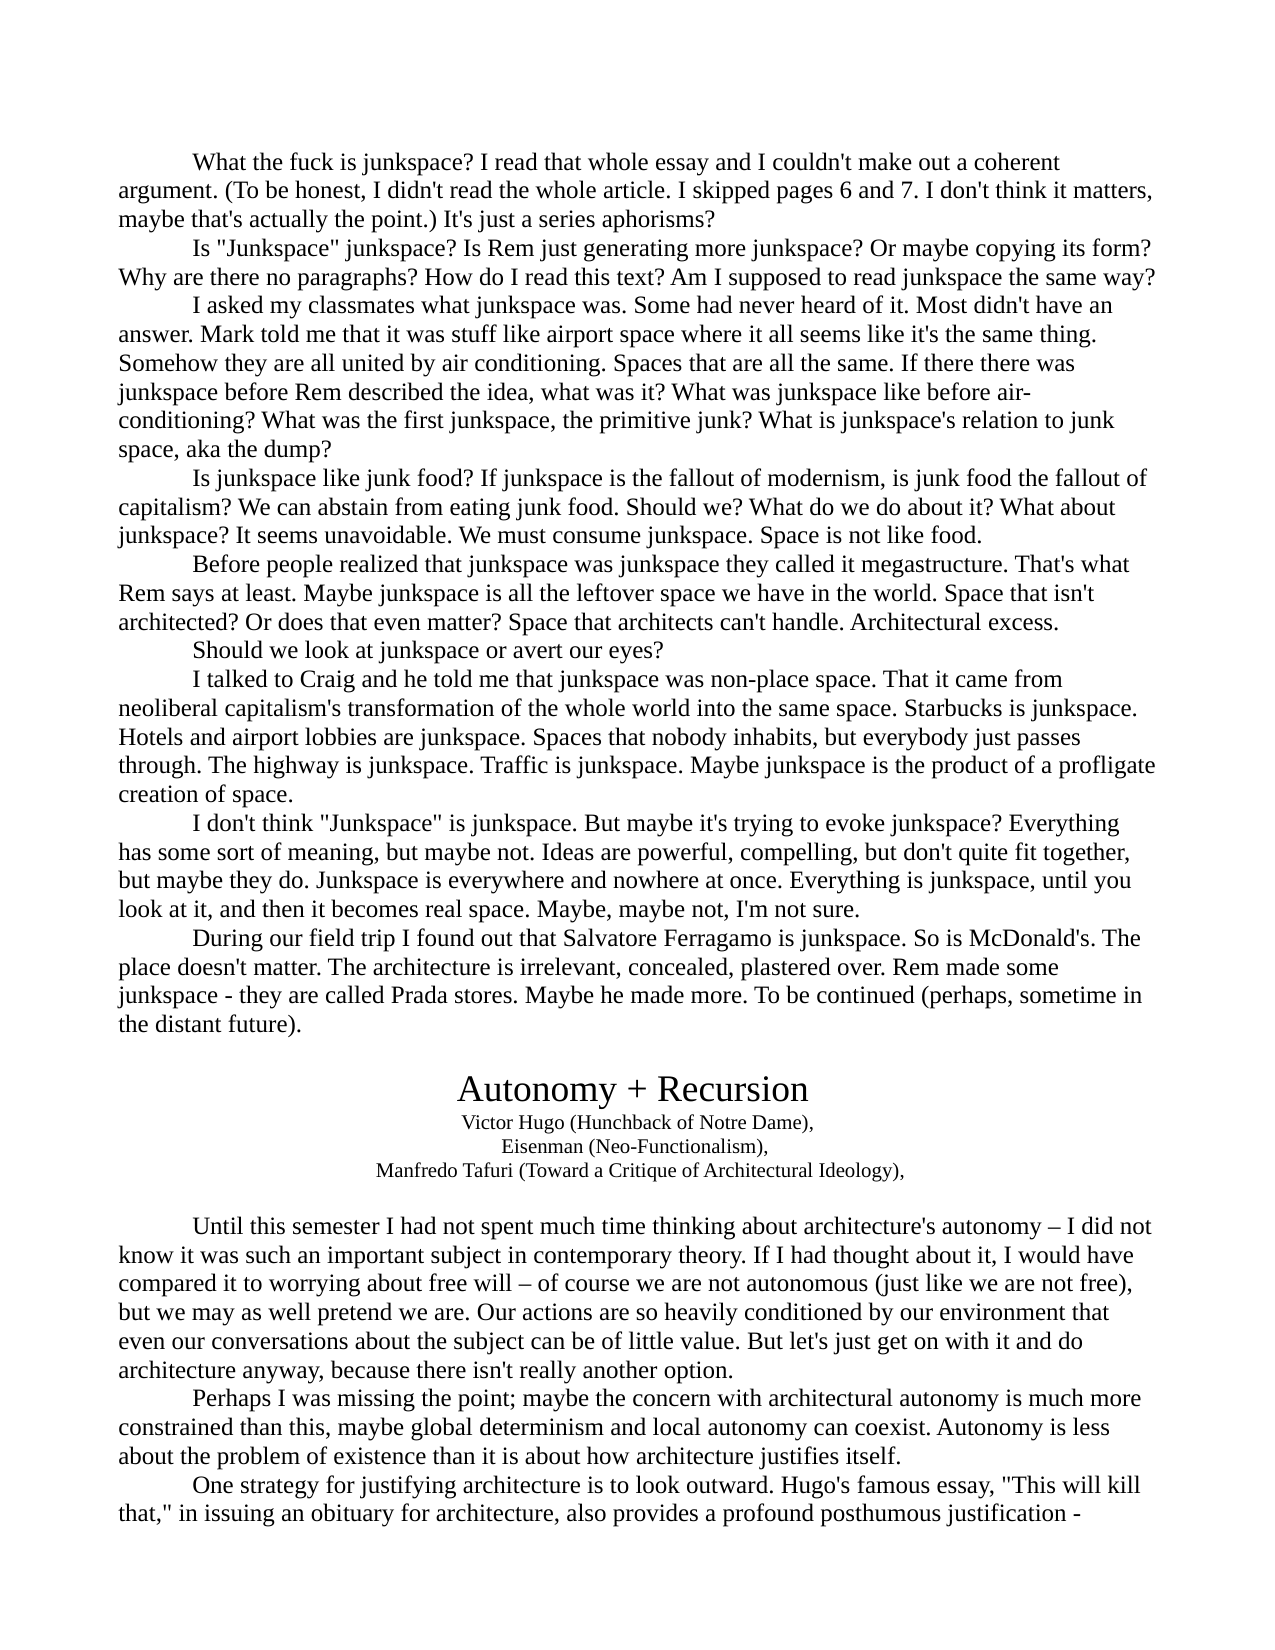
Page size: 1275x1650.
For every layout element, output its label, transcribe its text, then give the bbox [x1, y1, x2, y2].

text One strategy for justifying architecture is to look outward. Hugo's famous essay, "This will kill that," in issuing an obituary for architecture, also provides a profound posthumous justification [118, 1470, 1157, 1527]
text Manfredo Tafuri (Toward a Critique of Architectural Ideology), [118, 1158, 1157, 1182]
text I talked to Craig and he told me that junkspace was non-place space. That it came from neoliberal capitalism's transformation of the whole world into the same space. Starbucks is junkspace. Hotels and airport lobbies are junkspace. Spaces that nobody inhabits, but everybody just passes through. The highway is junkspace. Traffic is junkspace. Maybe junkspace is the product of a profligate creation of space. [118, 664, 1157, 808]
text Autonomy + Recursion [118, 1067, 1157, 1110]
text I don't think "Junkspace" is junkspace. But maybe it's trying to evoke junkspace? Everything has some sort of meaning, but maybe not. Ideas are powerful, compelling, but don't quite fit together, but maybe they do. Junkspace is everywhere and nowhere at once. Everything is junkspace, until you look at it, and then it becomes real space. Maybe, maybe not, I'm not sure. [118, 808, 1157, 923]
text I asked my classmates what junkspace was. Some had never heard of it. Most didn't have an answer. Mark told me that it was stuff like airport space where it all seems like it's the same thing. Somehow they are all united by air conditioning. Spaces that are all the same. If there there was junkspace before Rem described the idea, what was it? What was junkspace like before air-conditioning? What was the first junkspace, the primitive junk? What is junkspace's relation to junk space, aka the dump? [118, 291, 1157, 463]
text Eisenman (Neo-Functionalism), [118, 1134, 1157, 1158]
text Should we look at junkspace or avert our eyes? [118, 636, 1157, 664]
text Is junkspace like junk food? If junkspace is the fallout of modernism, is junk food the fallout of capitalism? We can abstain from eating junk food. Should we? What do we do about it? What about junkspace? It seems unavoidable. We must consume junkspace. Space is not like food. [118, 463, 1157, 549]
text Is "Junkspace" junkspace? Is Rem just generating more junkspace? Or maybe copying its form? Why are there no paragraphs? How do I read this text? Am I supposed to read junkspace the same way? [118, 233, 1157, 291]
text Perhaps I was missing the point; maybe the concern with architectural autonomy is much more constrained than this, maybe global determinism and local autonomy can coexist. Autonomy is less about the problem of existence than it is about how architecture justifies itself. [118, 1383, 1157, 1470]
text During our field trip I found out that Salvatore Ferragamo is junkspace. So is McDonald's. The place doesn't matter. The architecture is irrelevant, concealed, plastered over. Rem made some junkspace - they are called Prada stores. Maybe he made more. To be continued (perhaps, sometime in the distant future). [118, 923, 1157, 1038]
text Until this semester I had not spent much time thinking about architecture's autonomy – I did not know it was such an important subject in contemporary theory. If I had thought about it, I would have compared it to worrying about free will – of course we are not autonomous (just like we are not free), but we may as well pretend we are. Our actions are so heavily conditioned by our environment that even our conversations about the subject can be of little value. But let's just get on with it and do architecture anyway, because there isn't really another option. [118, 1211, 1157, 1383]
text What the fuck is junkspace? I read that whole essay and I couldn't make out a coherent argument. (To be honest, I didn't read the whole article. I skipped pages 6 and 7. I don't think it matters, maybe that's actually the point.) It's just a series aphorisms? [118, 147, 1157, 233]
text Before people realized that junkspace was junkspace they called it megastructure. That's what Rem says at least. Maybe junkspace is all the leftover space we have in the world. Space that isn't architected? Or does that even matter? Space that architects can't handle. Architectural excess. [118, 549, 1157, 636]
text Victor Hugo (Hunchback of Notre Dame), [118, 1110, 1157, 1134]
